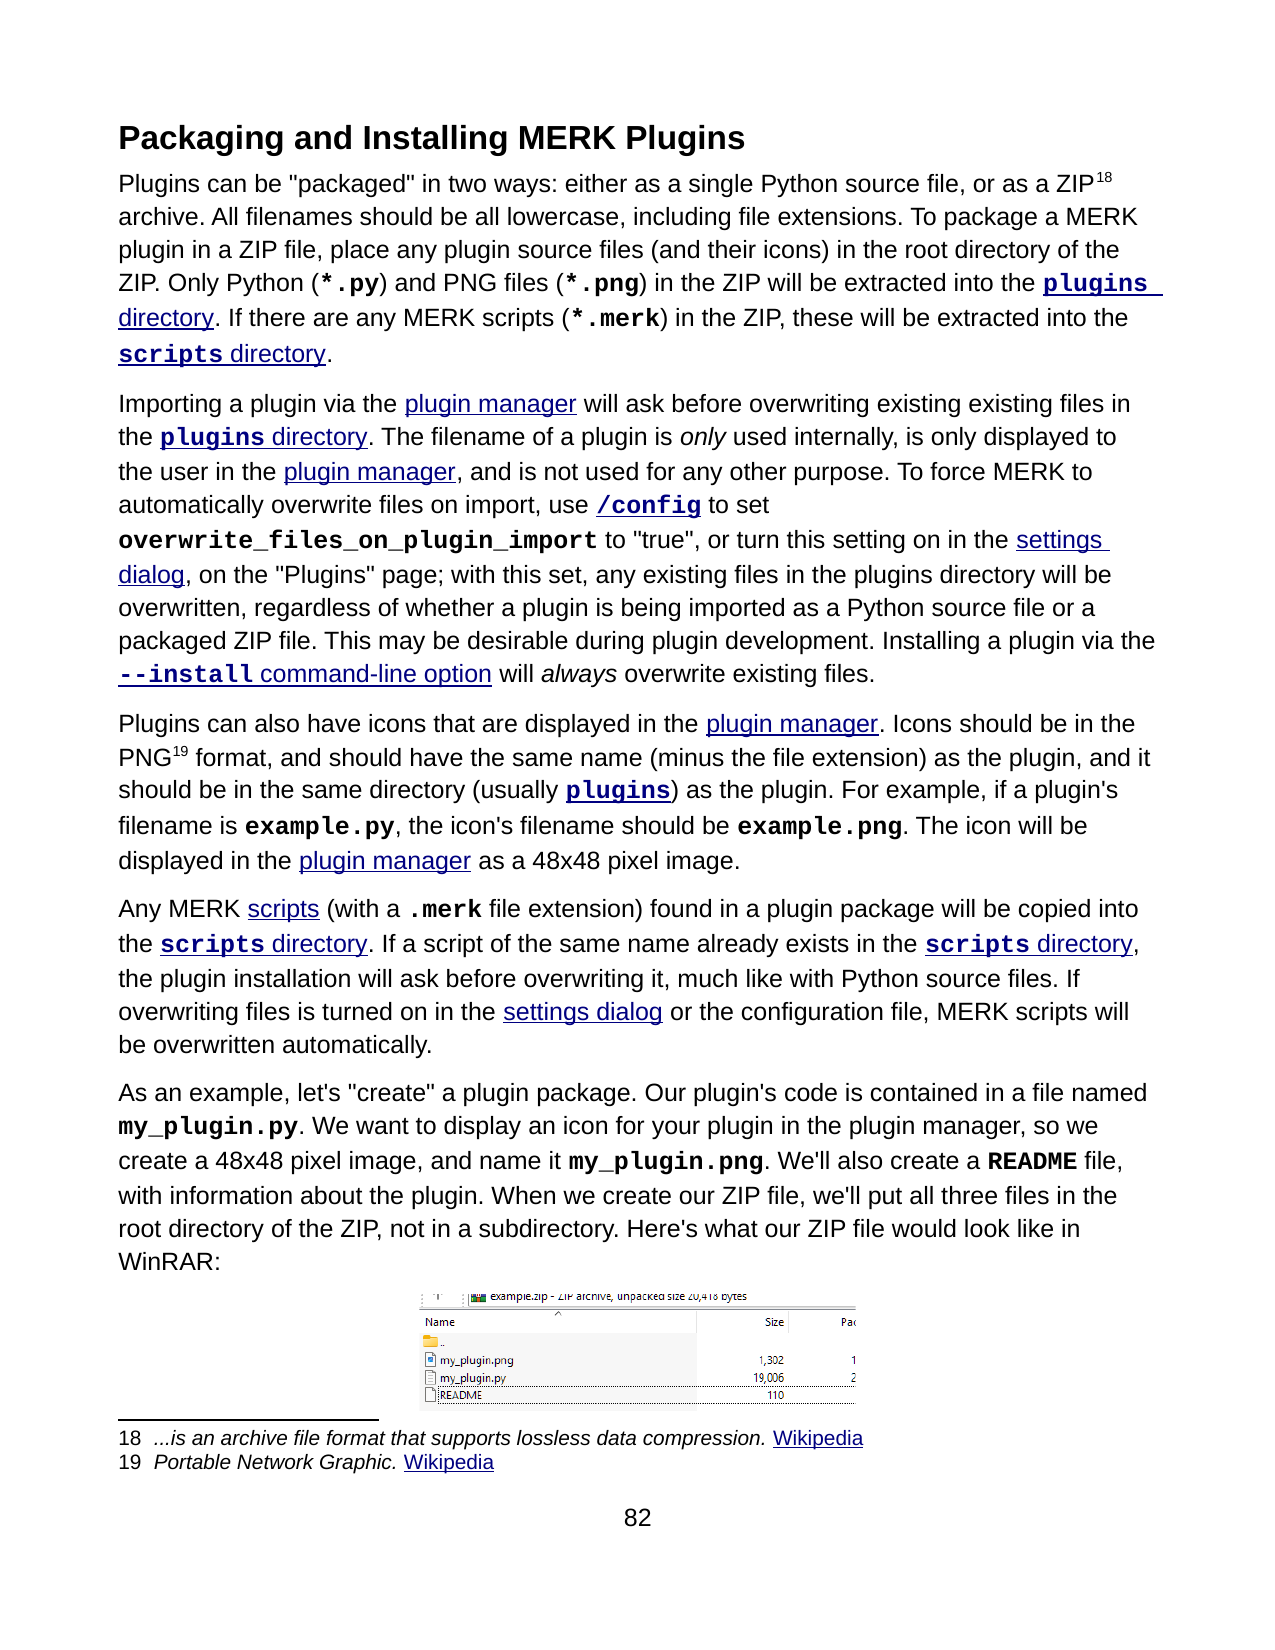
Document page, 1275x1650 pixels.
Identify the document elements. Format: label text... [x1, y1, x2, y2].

picture [419, 1294, 856, 1411]
text ...is an archive file format that supports lossless data compression. Wikipedia [118, 1426, 1157, 1450]
text Plugins can be "packaged" in two ways: either as a single Python source file, or as a ZIP archive. All filenames should be all lowercase, including file extensions. To package a MERK plugin in a ZIP file, place any plugin source files (and their icons) in the root directory of the ZIP. Only Python (*.py) and PNG files (*.png) in the ZIP will be extracted into the plugins directory. If there are any MERK scripts (*.merk) in the ZIP, these will be extracted into the scripts directory. [118, 169, 1157, 369]
subtitle Packaging and Installing MERK Plugins [118, 118, 1157, 157]
text Plugins can also have icons that are displayed in the plugin manager. Icons should be in the PNG format, and should have the same name (minus the file extension) as the plugin, and it should be in the same directory (usually plugins) as the plugin. For example, if a plugin's filename is example.py, the icon's filename should be example.png. The icon will be displayed in the plugin manager as a 48x48 pixel image. [118, 709, 1157, 875]
text Portable Network Graphic. Wikipedia [118, 1450, 1157, 1474]
text Any MERK scripts (with a .merk file extension) found in a plugin package will be copied into the scripts directory. If a script of the same name already exists in the scripts directory, the plugin installation will ask before overwriting it, much like with Python source files. If overwriting files is turned on in the settings dialog or the configuration file, MERK scripts will be overwritten automatically. [118, 893, 1157, 1059]
text Importing a plugin via the plugin manager will ask before overwriting existing existing files in the plugins directory. The filename of a plugin is only used internally, is only displayed to the user in the plugin manager, and is not used for any other purpose. To force MERK to automatically overwrite files on import, use /config to set overwrite_files_on_plugin_import to "true", or turn this setting on in the settings dialog, on the "Plugins" page; with this set, any existing files in the plugins directory will be overwritten, regardless of whether a plugin is being imported as a Python source file or a packaged ZIP file. This may be desirable during plugin development. Installing a plugin via the --install command-line option will always overwrite existing files. [118, 389, 1157, 690]
text As an example, let's "create" a plugin package. Our plugin's code is contained in a file named my_plugin.py. We want to display an icon for your plugin in the plugin manager, so we create a 48x48 pixel image, and name it my_plugin.png. We'll also create a README file, with information about the plugin. When we create our ZIP file, we'll put all three files in the root directory of the ZIP, not in a subdirectory. Here's what our ZIP file would look like in WinRAR: [118, 1078, 1157, 1276]
